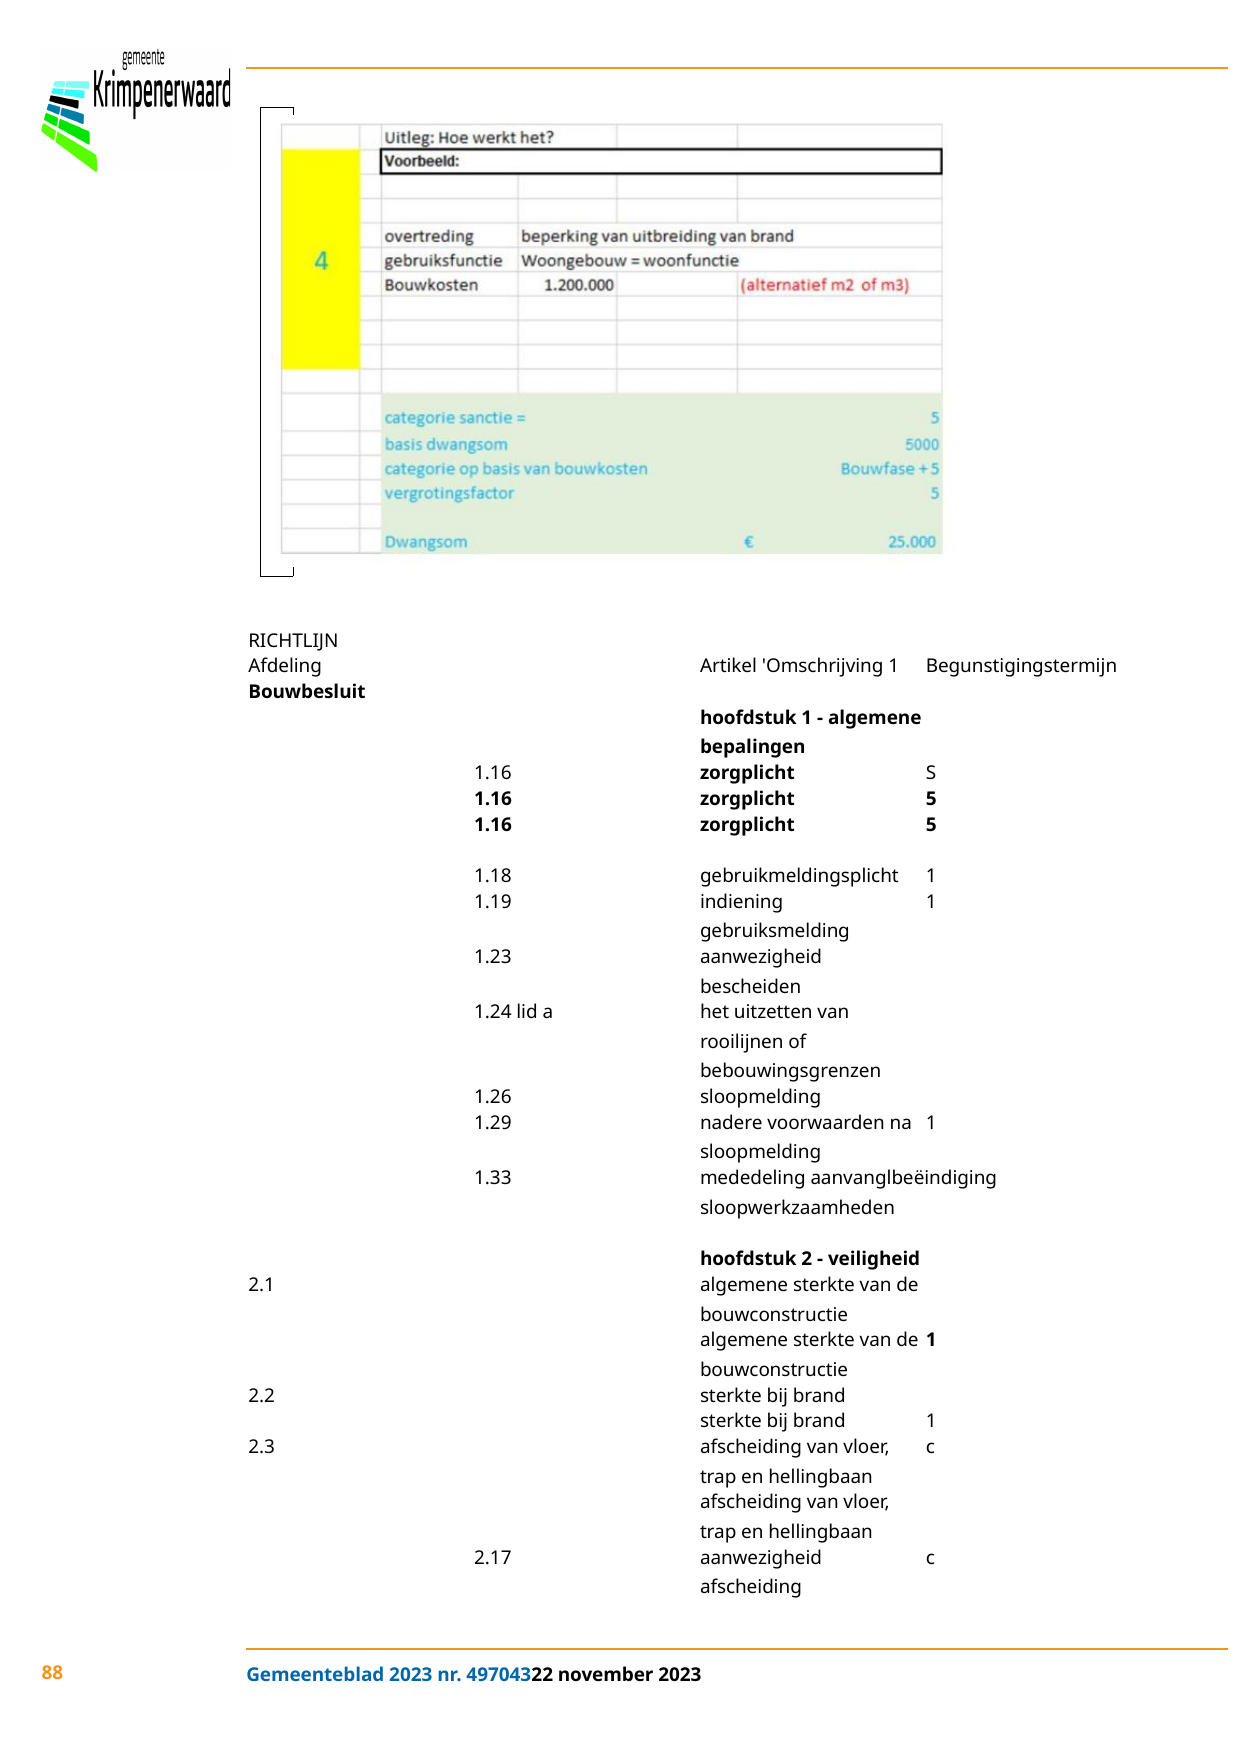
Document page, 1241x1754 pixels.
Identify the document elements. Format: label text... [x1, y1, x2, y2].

table_cell [926, 1246, 1152, 1271]
table_header RICHTLIJN [248, 627, 1152, 652]
table_cell [248, 1165, 474, 1220]
table_cell [248, 704, 474, 759]
table_cell [926, 999, 1152, 1083]
table_cell sterkte bij brand [700, 1408, 926, 1433]
table_cell 1.23 [474, 943, 700, 998]
table_cell [474, 1327, 700, 1382]
table_cell hoofdstuk 1 - algemene bepalingen [700, 704, 926, 759]
table_cell mededeling aanvanglbeëindiging sloopwerkzaamheden [700, 1165, 1152, 1220]
table_cell [248, 888, 474, 943]
table_cell [248, 943, 474, 998]
table_cell [248, 1084, 474, 1109]
table_cell 1.16 [474, 811, 700, 836]
table_cell [926, 836, 1152, 862]
table_cell [248, 1489, 474, 1544]
table_cell Artikel 'Omschrijving 1 [700, 653, 926, 678]
table_cell het uitzetten van rooilijnen of bebouwingsgrenzen [700, 999, 926, 1083]
table_cell [926, 1220, 1152, 1246]
table_cell [926, 1382, 1152, 1408]
table_cell 1.18 [474, 862, 700, 888]
table_cell 1.33 [474, 1165, 700, 1220]
table_cell 1 [926, 1327, 1152, 1382]
table_cell algemene sterkte van de bouwconstructie [700, 1271, 926, 1327]
table_cell [248, 1246, 474, 1271]
table_cell [248, 1109, 474, 1164]
table_cell 5 [926, 785, 1152, 811]
table_cell 1 [926, 888, 1152, 943]
table_cell [474, 836, 700, 862]
table_cell [926, 1084, 1152, 1109]
table_cell nadere voorwaarden na sloopmelding [700, 1109, 926, 1164]
table_cell [474, 1246, 700, 1271]
table_cell [248, 1220, 474, 1246]
table_cell 2.3 [248, 1433, 474, 1489]
picture [41, 47, 231, 172]
table_cell c [926, 1544, 1152, 1599]
table_cell sterkte bij brand [700, 1382, 926, 1408]
table_cell [474, 1382, 700, 1408]
table_cell Begunstigingstermijn [926, 653, 1152, 678]
table_cell afscheiding van vloer, trap en hellingbaan [700, 1433, 926, 1489]
table_cell Bouwbesluit [248, 678, 1152, 704]
table_cell [926, 1489, 1152, 1544]
table_cell algemene sterkte van de bouwconstructie [700, 1327, 926, 1382]
table_cell [248, 999, 474, 1083]
table_cell aanwezigheid afscheiding [700, 1544, 926, 1599]
table_cell 1 [926, 1408, 1152, 1433]
table_cell indiening gebruiksmelding [700, 888, 926, 943]
table_cell 1 [926, 1109, 1152, 1164]
table_cell hoofdstuk 2 - veiligheid [700, 1246, 926, 1271]
table_cell [700, 1220, 926, 1246]
table_cell S [926, 759, 1152, 785]
table_cell [474, 704, 700, 759]
table_cell [926, 943, 1152, 998]
table_cell Afdeling [248, 653, 474, 678]
table_cell 1.16 [474, 785, 700, 811]
table_cell 1.26 [474, 1084, 700, 1109]
table_cell 1 [926, 862, 1152, 888]
table_cell [248, 759, 474, 785]
table_cell [248, 862, 474, 888]
table_cell 2.2 [248, 1382, 474, 1408]
table_cell [474, 653, 700, 678]
table_cell aanwezigheid bescheiden [700, 943, 926, 998]
table_cell 1.16 [474, 759, 700, 785]
table_cell 1.24 lid a [474, 999, 700, 1083]
picture [268, 115, 1173, 567]
table_cell [474, 1489, 700, 1544]
table_cell 5 [926, 811, 1152, 836]
table_cell [474, 1220, 700, 1246]
table_cell gebruikmeldingsplicht [700, 862, 926, 888]
table_cell 1.29 [474, 1109, 700, 1164]
table_cell [248, 1327, 474, 1382]
table_cell [700, 836, 926, 862]
table_cell [248, 1408, 474, 1433]
table_cell [248, 1544, 474, 1599]
table_cell [248, 811, 474, 836]
table_cell zorgplicht [700, 785, 926, 811]
table_cell [926, 704, 1152, 759]
table_cell 2.1 [248, 1271, 474, 1327]
table_cell 1.19 [474, 888, 700, 943]
table_cell sloopmelding [700, 1084, 926, 1109]
table_cell [474, 1271, 700, 1327]
table_cell [926, 1271, 1152, 1327]
table_cell 2.17 [474, 1544, 700, 1599]
table_cell [474, 1408, 700, 1433]
table_cell [248, 785, 474, 811]
table_cell zorgplicht [700, 811, 926, 836]
table_cell c [926, 1433, 1152, 1489]
table_cell zorgplicht [700, 759, 926, 785]
table_cell afscheiding van vloer, trap en hellingbaan [700, 1489, 926, 1544]
table_cell [474, 1433, 700, 1489]
table_cell [248, 836, 474, 862]
